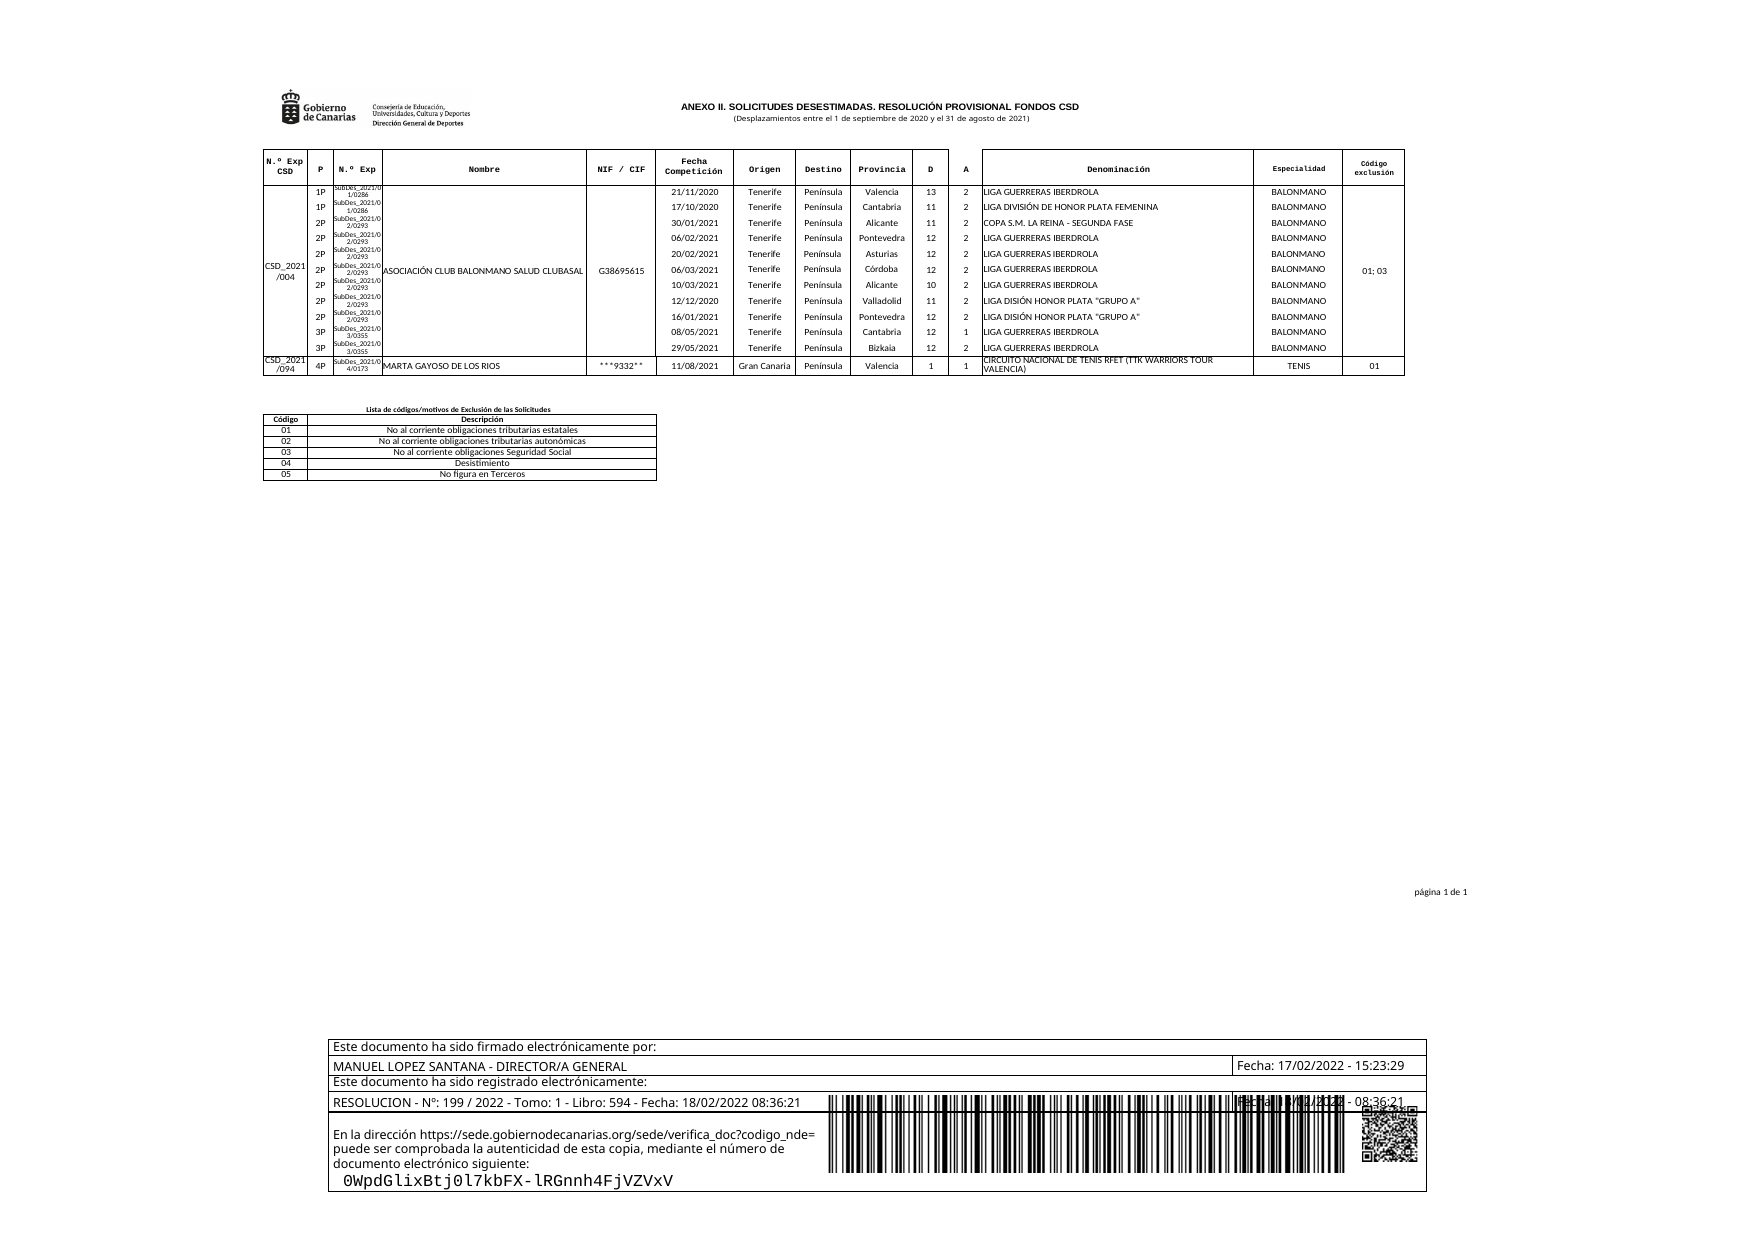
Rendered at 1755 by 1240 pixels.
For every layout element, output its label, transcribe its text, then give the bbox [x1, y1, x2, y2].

table_cell 16/01/2021 [656, 310, 733, 325]
table_cell Península [796, 357, 850, 375]
table_cell Valencia [851, 357, 912, 375]
table_cell 1 [949, 357, 982, 375]
table_cell [264, 310, 307, 325]
table_cell BALONMANO [1254, 186, 1342, 200]
table_cell Valladolid [851, 294, 912, 309]
table_header D [913, 150, 948, 184]
table_cell ***9332** [587, 357, 656, 375]
table_cell 20/02/2021 06/03/2021 10/03/2021 [656, 247, 733, 294]
table_cell [587, 200, 655, 216]
table_cell BALONMANO [1254, 325, 1342, 341]
text ANEXO II. SOLICITUDES DESESTIMADAS. RESOLUCIÓN PROVISIONAL FONDOS CSD [680, 102, 1080, 113]
table_cell Este documento ha sido registrado electrónicamente: [329, 1076, 1426, 1091]
table_cell No al corriente obligaciones tributarias autonómicas [308, 437, 656, 447]
text página 1 de 1 [1412, 886, 1469, 897]
table_cell Cantabria [851, 325, 912, 341]
table_cell Tenerife [734, 231, 795, 247]
table_cell SubDes_2021/0 4/0173 [334, 357, 382, 375]
table_cell 2 2 2 [949, 247, 982, 294]
table_cell [383, 325, 586, 341]
table_cell [1343, 341, 1404, 356]
table_cell [587, 325, 655, 341]
table_cell BALONMANO [1254, 294, 1342, 309]
table_header N.º Exp [334, 150, 382, 184]
table_cell [264, 216, 307, 231]
table_cell CSD_2021 /004 [264, 247, 307, 294]
table_cell 12 [913, 231, 948, 247]
table_cell [264, 186, 307, 200]
table_cell 03 [264, 448, 307, 458]
table_cell [383, 294, 586, 309]
table_cell Tenerife [734, 341, 795, 356]
table_cell 08/05/2021 [656, 325, 733, 341]
table_cell Tenerife Tenerife Tenerife [734, 247, 795, 294]
table_cell 1 [913, 357, 948, 375]
table_cell Pontevedra [851, 310, 912, 325]
table_cell [587, 231, 655, 247]
table_cell Península [796, 294, 850, 309]
table_cell 2P [308, 216, 333, 231]
table_cell 2 [949, 231, 982, 247]
table_cell Tenerife [734, 200, 795, 216]
table_cell MARTA GAYOSO DE LOS RIOS [383, 357, 586, 375]
table_cell Tenerife [734, 294, 795, 309]
table_cell Península [796, 200, 850, 216]
table_header Código exclusión [1343, 150, 1404, 184]
table_cell 2 [949, 186, 982, 200]
table_header A [949, 149, 982, 184]
table_cell 11 [913, 200, 948, 216]
table_cell 4P [308, 357, 333, 375]
table_cell LIGA DISIÓN HONOR PLATA "GRUPO A" [983, 310, 1253, 325]
table_header Código [264, 415, 307, 425]
table_cell Alicante [851, 216, 912, 231]
table_cell Tenerife [734, 186, 795, 200]
table_cell BALONMANO [1254, 341, 1342, 356]
table_cell 29/05/2021 [656, 341, 733, 356]
table_cell SubDes_2021/0 2/0293 [334, 216, 382, 231]
table_cell [383, 200, 586, 216]
table_cell Cantabria [851, 200, 912, 216]
table_cell 01 [264, 426, 307, 436]
table_cell [264, 325, 307, 341]
table_cell [264, 200, 307, 216]
table_cell Pontevedra [851, 231, 912, 247]
table_cell BALONMANO [1254, 200, 1342, 216]
table_cell [383, 186, 586, 200]
table_cell [587, 216, 655, 231]
table_cell [587, 341, 655, 356]
table_cell 1P [308, 186, 333, 200]
table_cell BALONMANO [1254, 231, 1342, 247]
table_cell SubDes_2021/0 1/0286 [334, 186, 382, 200]
table_cell En la dirección https://sede.gobiernodecanarias.org/sede/verifica_doc?codigo_nde= puede ser comprobada la autenticidad de esta copia, mediante el número de documento electrónico siguiente: 0WpdGlixBtj0l7kbFX-lRGnnh4FjVZVxV [329, 1113, 1426, 1191]
table_cell Península [796, 310, 850, 325]
table_cell Tenerife [734, 325, 795, 341]
table_cell [264, 341, 307, 356]
table_cell Península [796, 325, 850, 341]
table_cell [1343, 186, 1404, 200]
table_cell [383, 310, 586, 325]
table_cell Península Península Península [796, 247, 850, 294]
table_cell 01; 03 [1343, 247, 1404, 294]
table_cell 2 [949, 310, 982, 325]
table_cell SubDes_2021/0 3/0355 [334, 341, 382, 356]
table_header Especialidad [1254, 150, 1342, 184]
table_cell 04 [264, 459, 307, 469]
table_cell BALONMANO [1254, 310, 1342, 325]
table_cell No al corriente obligaciones tributarias estatales [308, 426, 656, 436]
table_cell 2 [949, 341, 982, 356]
table_cell Valencia [851, 186, 912, 200]
table_header N.º Exp CSD [264, 150, 307, 184]
table_cell 11/08/2021 [657, 357, 733, 375]
table_cell LIGA GUERRERAS IBERDROLA [983, 341, 1253, 356]
table_cell No figura en Terceros [308, 470, 656, 480]
table_cell Península [796, 231, 850, 247]
table_cell [1343, 310, 1404, 325]
table_cell SubDes_2021/0 2/0293 [334, 310, 382, 325]
table_cell 30/01/2021 [656, 216, 733, 231]
table_cell SubDes_2021/0 3/0355 [334, 325, 382, 341]
table_header Descripción [308, 415, 656, 425]
table_cell 2P 2P 2P [308, 247, 333, 294]
table_cell [587, 294, 655, 309]
table_cell 2P [308, 310, 333, 325]
table_cell 13 [913, 186, 948, 200]
table_header Este documento ha sido firmado electrónicamente por: [329, 1040, 1426, 1055]
table_cell 12 [913, 325, 948, 341]
text Lista de códigos/motivos de Exclusión de las Solicitudes [366, 405, 660, 414]
table_cell 12 [913, 341, 948, 356]
table_header Denominación [983, 150, 1253, 184]
table_cell 3P [308, 341, 333, 356]
table_cell COPA S.M. LA REINA - SEGUNDA FASE [983, 216, 1253, 231]
table_cell [1343, 216, 1404, 231]
table_cell CIRCUITO NACIONAL DE TENIS RFET (TTK WARRIORS TOUR VALENCIA) [983, 357, 1253, 375]
table_cell Asturias Córdoba Alicante [851, 247, 912, 294]
table_cell LIGA DISIÓN HONOR PLATA "GRUPO A" [983, 294, 1253, 309]
table_cell Bizkaia [851, 341, 912, 356]
table_header NIF / CIF [587, 150, 655, 184]
table_cell LIGA GUERRERAS IBERDROLA [983, 186, 1253, 200]
table_cell [383, 231, 586, 247]
table_cell 2 [949, 216, 982, 231]
table_cell [1343, 231, 1404, 247]
table_cell Tenerife [734, 216, 795, 231]
table_cell 2 [949, 294, 982, 309]
table_cell SubDes_2021/0 2/0293 [334, 231, 382, 247]
table_cell [264, 294, 307, 309]
table_cell [587, 186, 655, 200]
table_cell 1P [308, 200, 333, 216]
table_cell SubDes_2021/0 2/0293 [334, 294, 382, 309]
table_cell No al corriente obligaciones Seguridad Social [308, 448, 656, 458]
table_cell [587, 310, 655, 325]
table_cell 21/11/2020 [656, 186, 733, 200]
table_cell ASOCIACIÓN CLUB BALONMANO SALUD CLUBASAL [383, 247, 586, 294]
table_cell LIGA DIVISIÓN DE HONOR PLATA FEMENINA [983, 200, 1253, 216]
table_cell Fecha: 18/02/2022 - 08:36:21 [1233, 1092, 1426, 1111]
table_cell [383, 216, 586, 231]
table_header Fecha Competición [656, 150, 733, 184]
table_cell 02 [264, 437, 307, 447]
table_header Origen [734, 150, 795, 184]
table_cell [264, 231, 307, 247]
table_cell Península [796, 186, 850, 200]
table_cell Fecha: 17/02/2022 - 15:23:29 [1233, 1056, 1426, 1075]
table_cell Desistimiento [308, 459, 656, 469]
table_cell 1 [949, 325, 982, 341]
table_cell LIGA GUERRERAS IBERDROLA [983, 325, 1253, 341]
table_cell 12/12/2020 [656, 294, 733, 309]
table_cell 2P [308, 231, 333, 247]
table_cell SubDes_2021/0 1/0286 [334, 200, 382, 216]
table_cell RESOLUCION - Nº: 199 / 2022 - Tomo: 1 - Libro: 594 - Fecha: 18/02/2022 08:36:21 [329, 1092, 1232, 1111]
table_cell 17/10/2020 [656, 200, 733, 216]
table_cell 11 [913, 216, 948, 231]
table_cell 11 [913, 294, 948, 309]
table_cell 2P [308, 294, 333, 309]
table_cell [1343, 325, 1404, 341]
table_cell Gran Canaria [734, 357, 795, 375]
table_header Nombre [383, 150, 586, 184]
table_cell MANUEL LOPEZ SANTANA - DIRECTOR/A GENERAL [329, 1056, 1232, 1075]
text (Desplazamientos entre el 1 de septiembre de 2020 y el 31 de agosto de 2021) [680, 114, 1083, 123]
table_cell 12 [913, 310, 948, 325]
table_cell [383, 341, 586, 356]
table_cell 2 [949, 200, 982, 216]
table_cell SubDes_2021/0 2/0293 SubDes_2021/0 2/0293 SubDes_2021/0 2/0293 [334, 247, 382, 294]
table_cell [1343, 294, 1404, 309]
table_cell 06/02/2021 [656, 231, 733, 247]
table_cell G38695615 [587, 247, 655, 294]
table_cell [1343, 200, 1404, 216]
table_cell Península [796, 341, 850, 356]
table_cell Tenerife [734, 310, 795, 325]
table_cell LIGA GUERRERAS IBERDROLA [983, 231, 1253, 247]
table_header P [308, 150, 333, 184]
table_cell CSD_2021 /094 [264, 357, 307, 375]
table_header Destino [796, 150, 850, 184]
table_cell 05 [264, 470, 307, 480]
table_cell 01 [1343, 357, 1404, 375]
table_cell 3P [308, 325, 333, 341]
table_cell 12 12 10 [913, 247, 948, 294]
table_cell Península [796, 216, 850, 231]
table_header Provincia [851, 150, 912, 184]
table_cell BALONMANO [1254, 216, 1342, 231]
table_cell LIGA GUERRERAS IBERDROLA LIGA GUERRERAS IBERDROLA LIGA GUERRERAS IBERDROLA [983, 247, 1253, 294]
table_cell BALONMANO BALONMANO BALONMANO [1254, 247, 1342, 294]
table_cell TENIS [1254, 357, 1342, 375]
